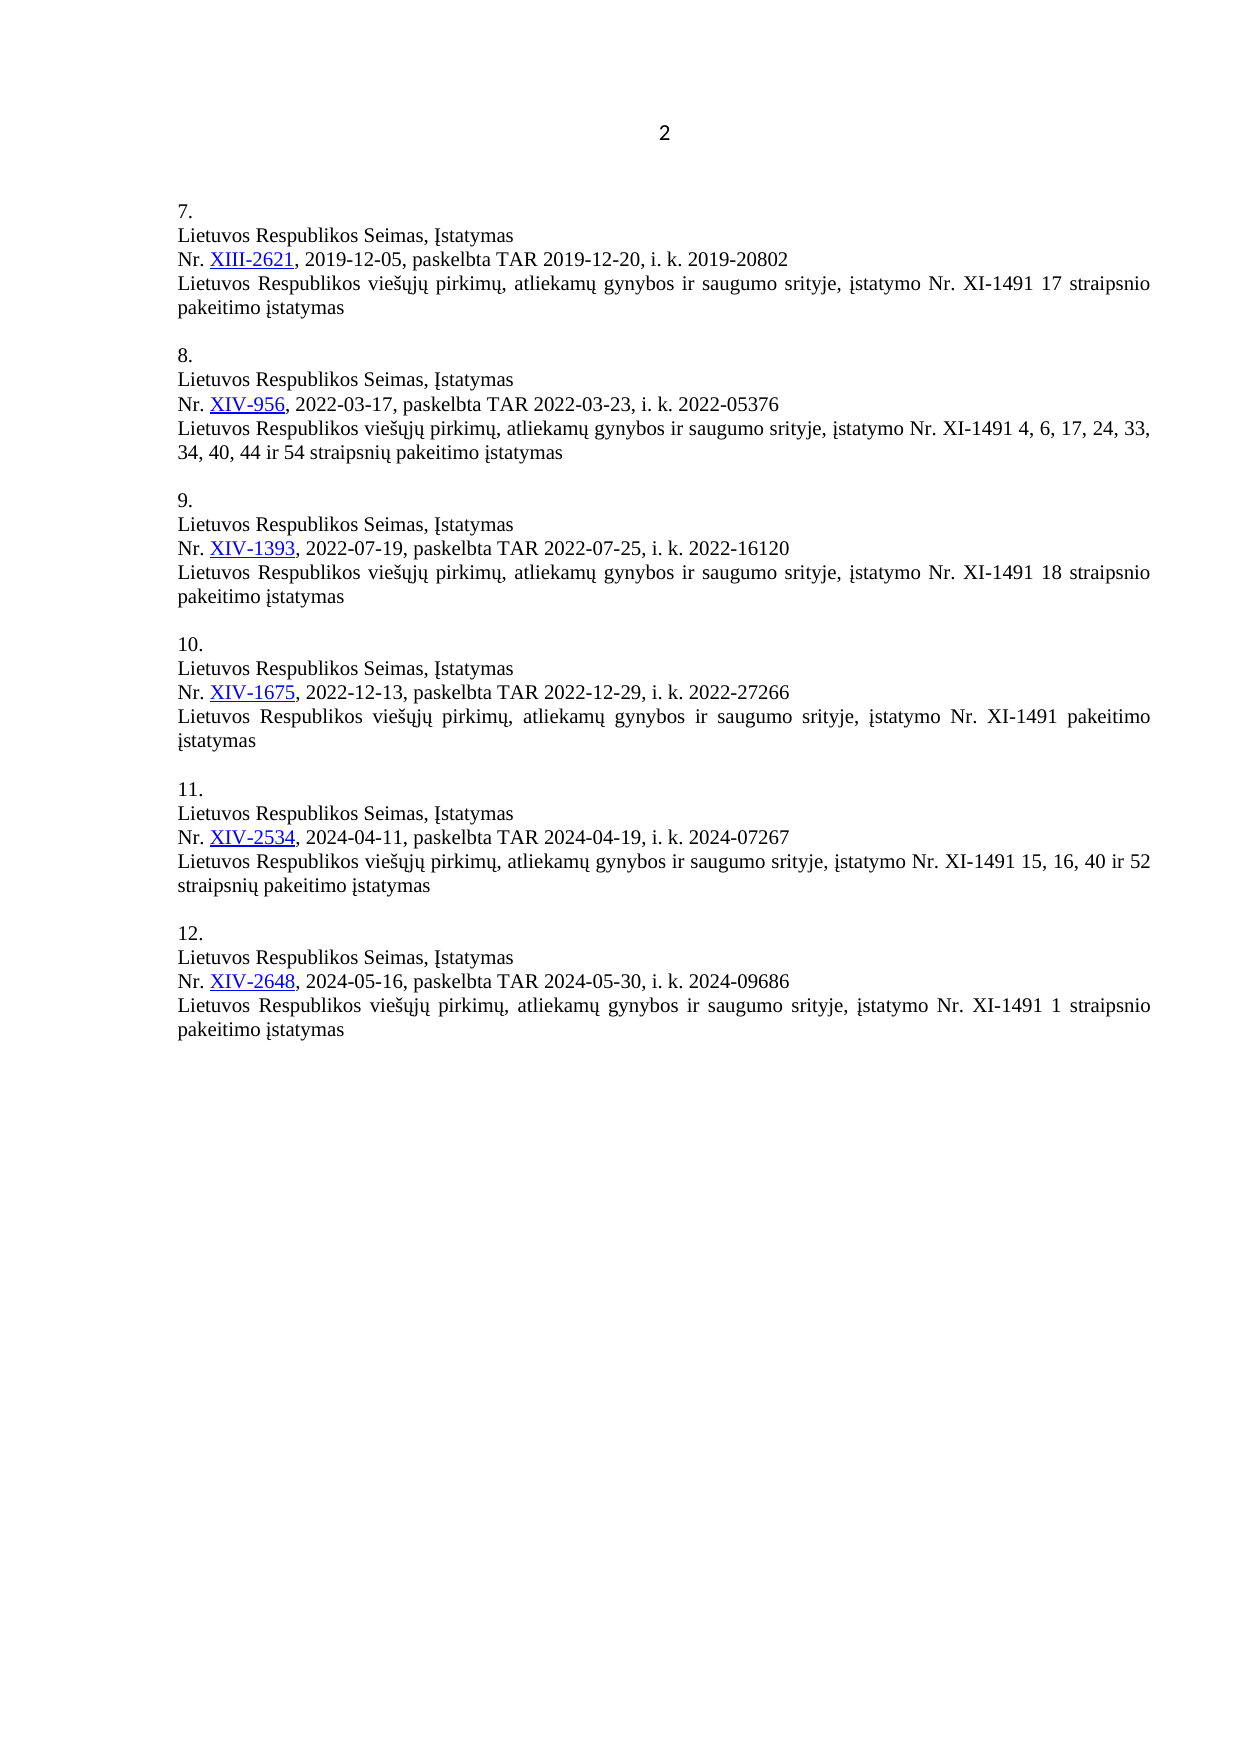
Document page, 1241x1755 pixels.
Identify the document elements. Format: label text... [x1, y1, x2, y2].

text Lietuvos Respublikos viešųjų pirkimų, atliekamų gynybos ir saugumo srityje, įstatymo Nr. XI-1491 18 straipsnio pakeitimo įstatymas [177, 560, 1152, 608]
text Lietuvos Respublikos viešųjų pirkimų, atliekamų gynybos ir saugumo srityje, įstatymo Nr. XI-1491 1 straipsnio pakeitimo įstatymas [177, 993, 1152, 1041]
text Nr. XIV-956, 2022-03-17, paskelbta TAR 2022-03-23, i. k. 2022-05376 [177, 391, 1152, 416]
text Nr. XIV-2648, 2024-05-16, paskelbta TAR 2024-05-30, i. k. 2024-09686 [177, 969, 1152, 993]
text 9. [177, 488, 1152, 512]
text Lietuvos Respublikos Seimas, Įstatymas [177, 367, 1152, 391]
text Lietuvos Respublikos viešųjų pirkimų, atliekamų gynybos ir saugumo srityje, įstatymo Nr. XI-1491 pakeitimo įstatymas [177, 704, 1152, 752]
text Lietuvos Respublikos Seimas, Įstatymas [177, 656, 1152, 680]
text Nr. XIV-1675, 2022-12-13, paskelbta TAR 2022-12-29, i. k. 2022-27266 [177, 680, 1152, 704]
text 7. [177, 199, 1152, 223]
text Lietuvos Respublikos viešųjų pirkimų, atliekamų gynybos ir saugumo srityje, įstatymo Nr. XI-1491 17 straipsnio pakeitimo įstatymas [177, 271, 1152, 319]
text 10. [177, 632, 1152, 656]
text Nr. XIV-1393, 2022-07-19, paskelbta TAR 2022-07-25, i. k. 2022-16120 [177, 536, 1152, 560]
text 12. [177, 921, 1152, 945]
text Lietuvos Respublikos Seimas, Įstatymas [177, 512, 1152, 536]
text Lietuvos Respublikos viešųjų pirkimų, atliekamų gynybos ir saugumo srityje, įstatymo Nr. XI-1491 15, 16, 40 ir 52 straipsnių pakeitimo įstatymas [177, 849, 1152, 897]
text Nr. XIII-2621, 2019-12-05, paskelbta TAR 2019-12-20, i. k. 2019-20802 [177, 247, 1152, 271]
text Nr. XIV-2534, 2024-04-11, paskelbta TAR 2024-04-19, i. k. 2024-07267 [177, 824, 1152, 849]
text Lietuvos Respublikos Seimas, Įstatymas [177, 801, 1152, 824]
text Lietuvos Respublikos Seimas, Įstatymas [177, 945, 1152, 969]
text 11. [177, 776, 1152, 801]
text Lietuvos Respublikos viešųjų pirkimų, atliekamų gynybos ir saugumo srityje, įstatymo Nr. XI-1491 4, 6, 17, 24, 33, 34, 40, 44 ir 54 straipsnių pakeitimo įstatymas [177, 416, 1152, 464]
text 8. [177, 343, 1152, 367]
text Lietuvos Respublikos Seimas, Įstatymas [177, 223, 1152, 247]
